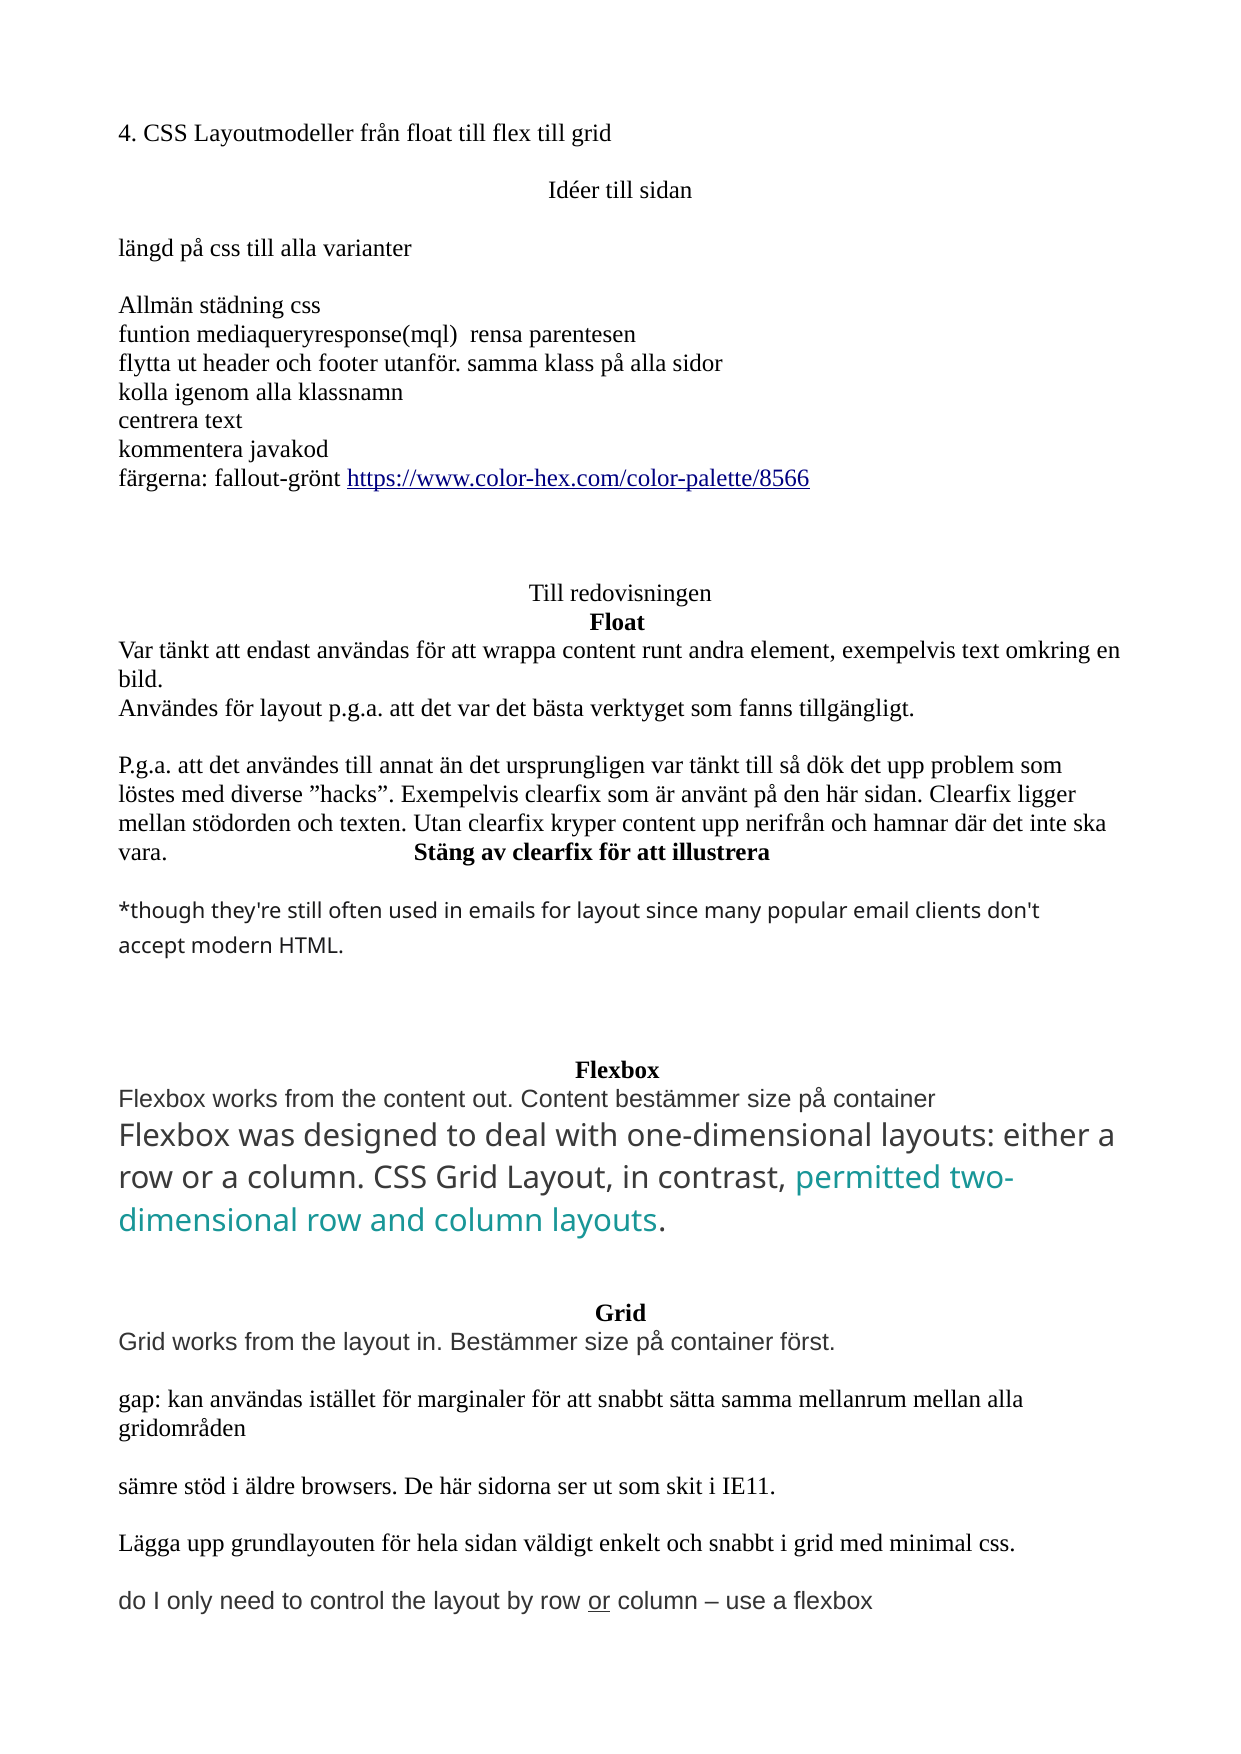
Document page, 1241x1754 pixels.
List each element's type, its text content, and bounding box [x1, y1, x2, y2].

text Allmän städning css [118, 291, 1122, 319]
text P.g.a. att det användes till annat än det ursprungligen var tänkt till så dök det upp problem som löstes med diverse ”hacks”. Exempelvis clearfix som är använt på den här sidan. Clearfix ligger mellan stödorden och texten. Utan clearfix kryper content upp nerifrån och hamnar där det inte ska vara. Stäng av clearfix för att illustrera [118, 751, 1122, 866]
text kolla igenom alla klassnamn [118, 377, 1122, 406]
text Flexbox was designed to deal with one-dimensional layouts: either a row or a column. CSS Grid Layout, in contrast, permitted two-dimensional row and column layouts. [118, 1113, 1122, 1241]
text Flexbox [118, 1055, 1122, 1084]
text längd på css till alla varianter [118, 233, 1122, 262]
text Till redovisningen [118, 578, 1122, 607]
text Grid [118, 1298, 1122, 1327]
text Idéer till sidan [118, 176, 1122, 204]
text Grid works from the layout in. Bestämmer size på container först. [118, 1327, 1122, 1356]
text Lägga upp grundlayouten för hela sidan väldigt enkelt och snabbt i grid med minimal css. [118, 1528, 1122, 1557]
text gap: kan användas istället för marginaler för att snabbt sätta samma mellanrum mellan alla gridområden [118, 1384, 1122, 1442]
text sämre stöd i äldre browsers. De här sidorna ser ut som skit i IE11. [118, 1471, 1122, 1499]
text Flexbox works from the content out. Content bestämmer size på container [118, 1084, 1122, 1113]
text Var tänkt att endast användas för att wrappa content runt andra element, exempelvis text omkring en bild. [118, 636, 1122, 693]
text centrera text [118, 406, 1122, 434]
text 4. CSS Layoutmodeller från float till flex till grid [118, 118, 1122, 147]
text *though they're still often used in emails for layout since many popular email clients don't accept modern HTML. [118, 895, 1063, 959]
text Användes för layout p.g.a. att det var det bästa verktyget som fanns tillgängligt. [118, 693, 1122, 722]
text do I only need to control the layout by row or column – use a flexbox [118, 1586, 1122, 1614]
text flytta ut header och footer utanför. samma klass på alla sidor [118, 348, 1122, 377]
text Float [118, 607, 1122, 636]
text kommentera javakod [118, 434, 1122, 463]
text färgerna: fallout-grönt https://www.color-hex.com/color-palette/8566 [118, 463, 1122, 492]
text funtion mediaqueryresponse(mql) rensa parentesen [118, 319, 1122, 348]
